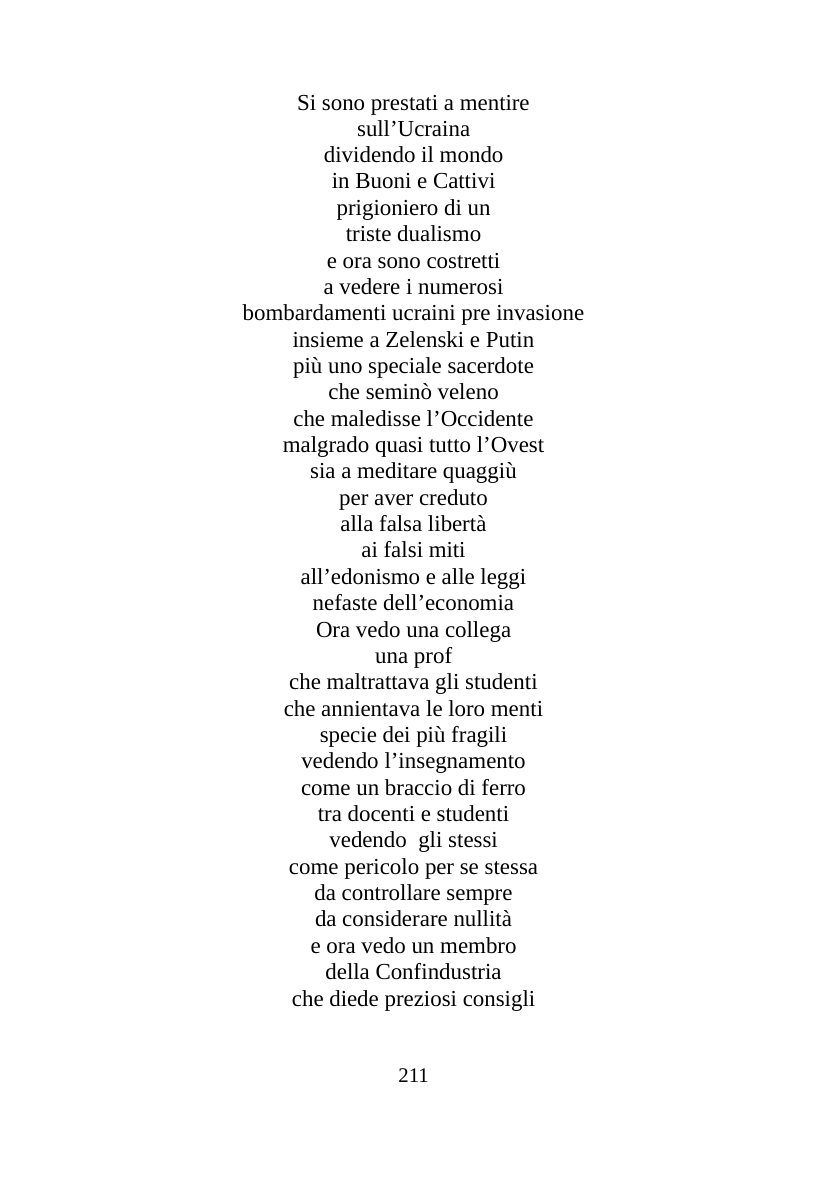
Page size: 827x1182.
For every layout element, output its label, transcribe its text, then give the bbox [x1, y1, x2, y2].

text ai falsi miti [88, 537, 738, 563]
text per aver creduto [88, 484, 738, 510]
text che seminò veleno [88, 378, 738, 405]
text dividendo il mondo [88, 141, 738, 168]
text sull’Ucraina [88, 115, 738, 141]
text più uno speciale sacerdote [88, 352, 738, 378]
text della Confindustria [88, 958, 738, 984]
text alla falsa libertà [88, 510, 738, 537]
text bombardamenti ucraini pre invasione [88, 299, 738, 326]
text come pericolo per se stessa [88, 853, 738, 879]
text a vedere i numerosi [88, 273, 738, 299]
text che diede preziosi consigli [88, 984, 738, 1011]
text sia a meditare quaggiù [88, 457, 738, 484]
text da considerare nullità [88, 906, 738, 932]
text una prof [88, 642, 738, 668]
text nefaste dell’economia [88, 589, 738, 616]
text Ora vedo una collega [88, 616, 738, 642]
text vedendo gli stessi [88, 826, 738, 853]
text triste dualismo [88, 220, 738, 247]
text Si sono prestati a mentire [88, 88, 738, 115]
text e ora sono costretti [88, 247, 738, 273]
text vedendo l’insegnamento [88, 747, 738, 774]
text insieme a Zelenski e Putin [88, 326, 738, 352]
text che annientava le loro menti [88, 695, 738, 721]
text che maltrattava gli studenti [88, 668, 738, 695]
text come un braccio di ferro [88, 774, 738, 800]
text prigioniero di un [88, 194, 738, 220]
text che maledisse l’Occidente [88, 405, 738, 431]
text e ora vedo un membro [88, 932, 738, 958]
text malgrado quasi tutto l’Ovest [88, 431, 738, 457]
text all’edonismo e alle leggi [88, 563, 738, 589]
text da controllare sempre [88, 879, 738, 906]
text in Buoni e Cattivi [88, 168, 738, 194]
text specie dei più fragili [88, 721, 738, 747]
text tra docenti e studenti [88, 800, 738, 826]
